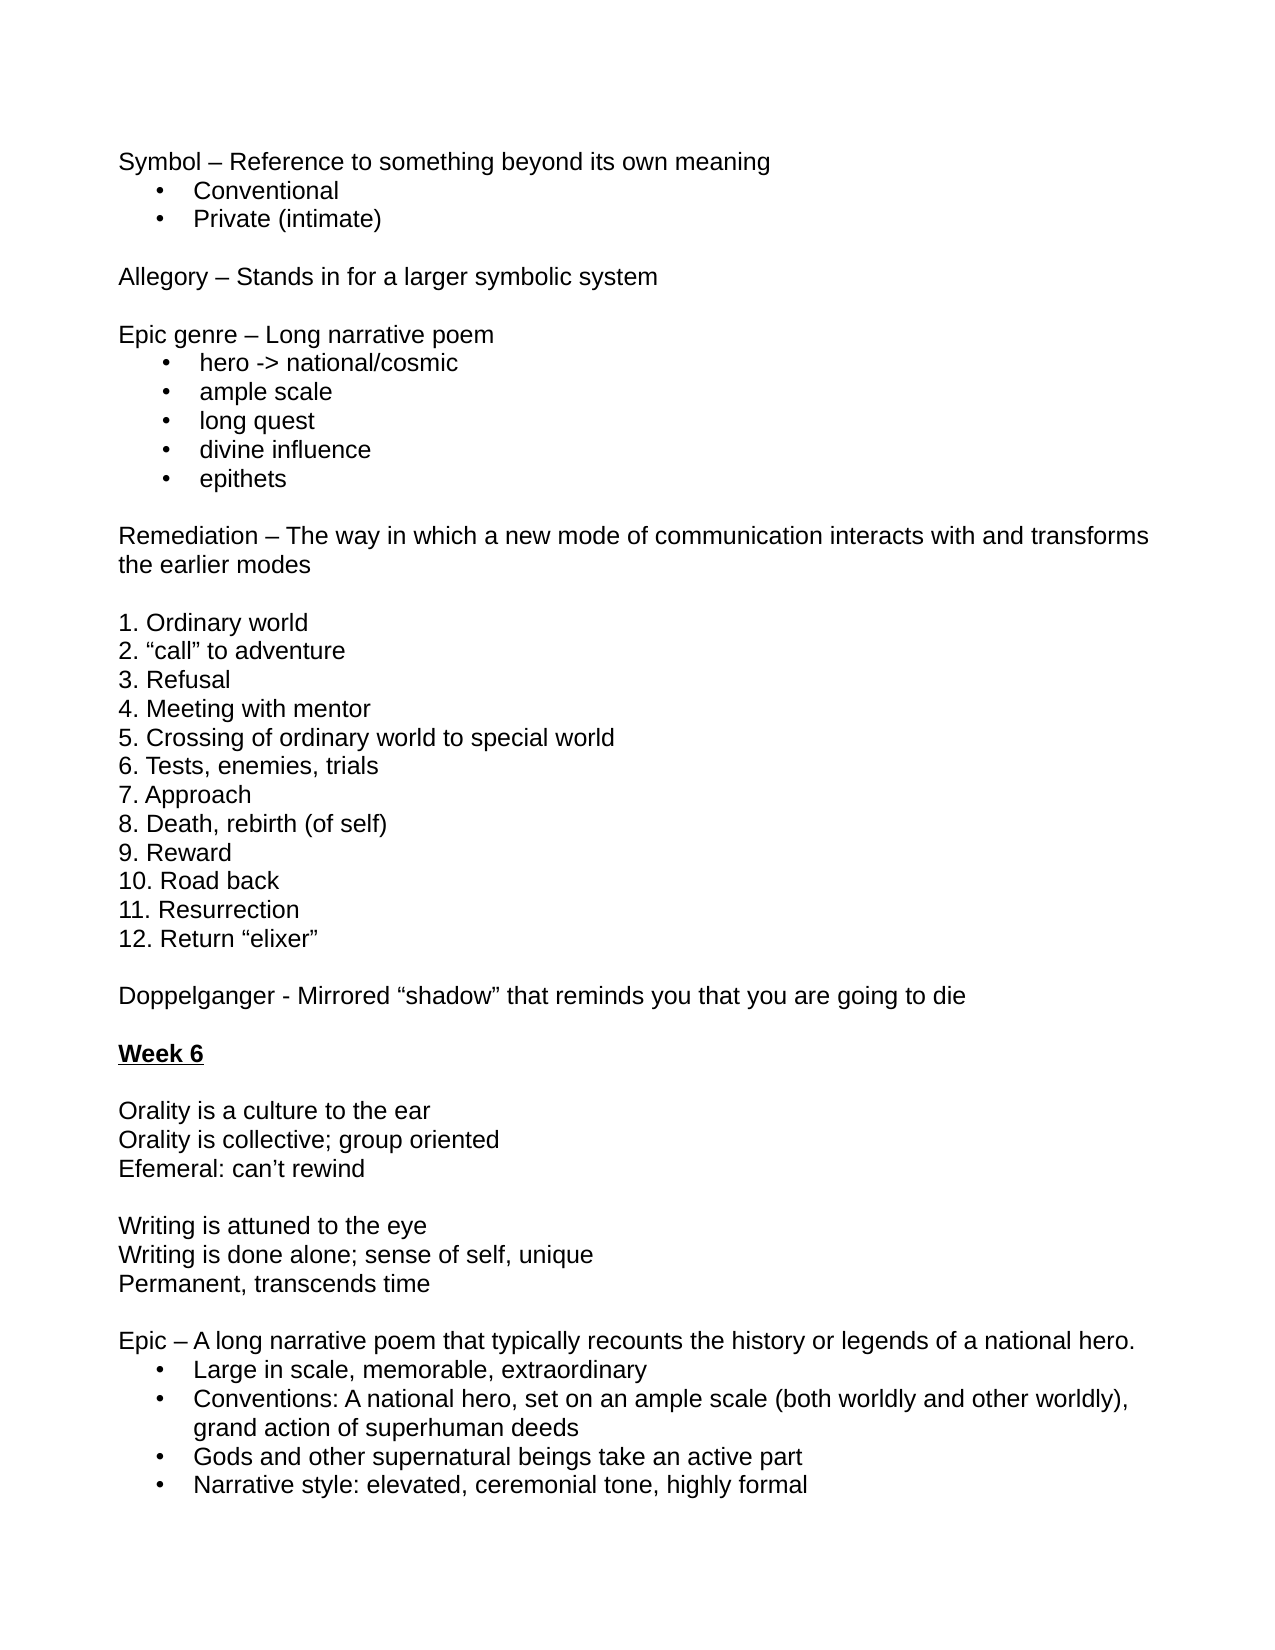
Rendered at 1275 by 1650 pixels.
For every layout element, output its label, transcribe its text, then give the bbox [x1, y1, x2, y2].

list Large in scale, memorable, extraordinary [156, 1355, 1157, 1384]
text 11. Resurrection [118, 895, 1157, 924]
text Orality is collective; group oriented [118, 1125, 1157, 1154]
text Epic – A long narrative poem that typically recounts the history or legends of a national hero. [118, 1326, 1157, 1355]
text Epic genre – Long narrative poem [118, 319, 1157, 348]
text Writing is attuned to the eye [118, 1211, 1157, 1240]
text Orality is a culture to the ear [118, 1096, 1157, 1125]
list Narrative style: elevated, ceremonial tone, highly formal [156, 1470, 1157, 1499]
text Writing is done alone; sense of self, unique [118, 1240, 1157, 1269]
text 7. Approach [118, 780, 1157, 809]
list hero -> national/cosmic [162, 348, 1157, 377]
text 4. Meeting with mentor [118, 694, 1157, 723]
list Private (intimate) [156, 204, 1157, 233]
text Allegory – Stands in for a larger symbolic system [118, 262, 1157, 291]
text 9. Reward [118, 838, 1157, 866]
text 12. Return “elixer” [118, 924, 1157, 953]
list long quest [162, 406, 1157, 435]
list ample scale [162, 377, 1157, 406]
text Symbol – Reference to something beyond its own meaning [118, 147, 1157, 176]
list epithets [162, 464, 1157, 493]
list Gods and other supernatural beings take an active part [156, 1442, 1157, 1470]
text Doppelganger - Mirrored “shadow” that reminds you that you are going to die [118, 981, 1157, 1010]
list Conventional [156, 176, 1157, 204]
text Permanent, transcends time [118, 1269, 1157, 1298]
text 5. Crossing of ordinary world to special world [118, 723, 1157, 751]
text 8. Death, rebirth (of self) [118, 809, 1157, 838]
text Remediation – The way in which a new mode of communication interacts with and transforms the earlier modes [118, 521, 1157, 579]
text 1. Ordinary world [118, 608, 1157, 636]
text 2. “call” to adventure [118, 636, 1157, 665]
text 6. Tests, enemies, trials [118, 751, 1157, 780]
list Conventions: A national hero, set on an ample scale (both worldly and other worldly), grand action of superhuman deeds [156, 1384, 1157, 1442]
list divine influence [162, 435, 1157, 464]
text 10. Road back [118, 866, 1157, 895]
text Week 6 [118, 1039, 1157, 1068]
text Efemeral: can’t rewind [118, 1154, 1157, 1183]
text 3. Refusal [118, 665, 1157, 694]
